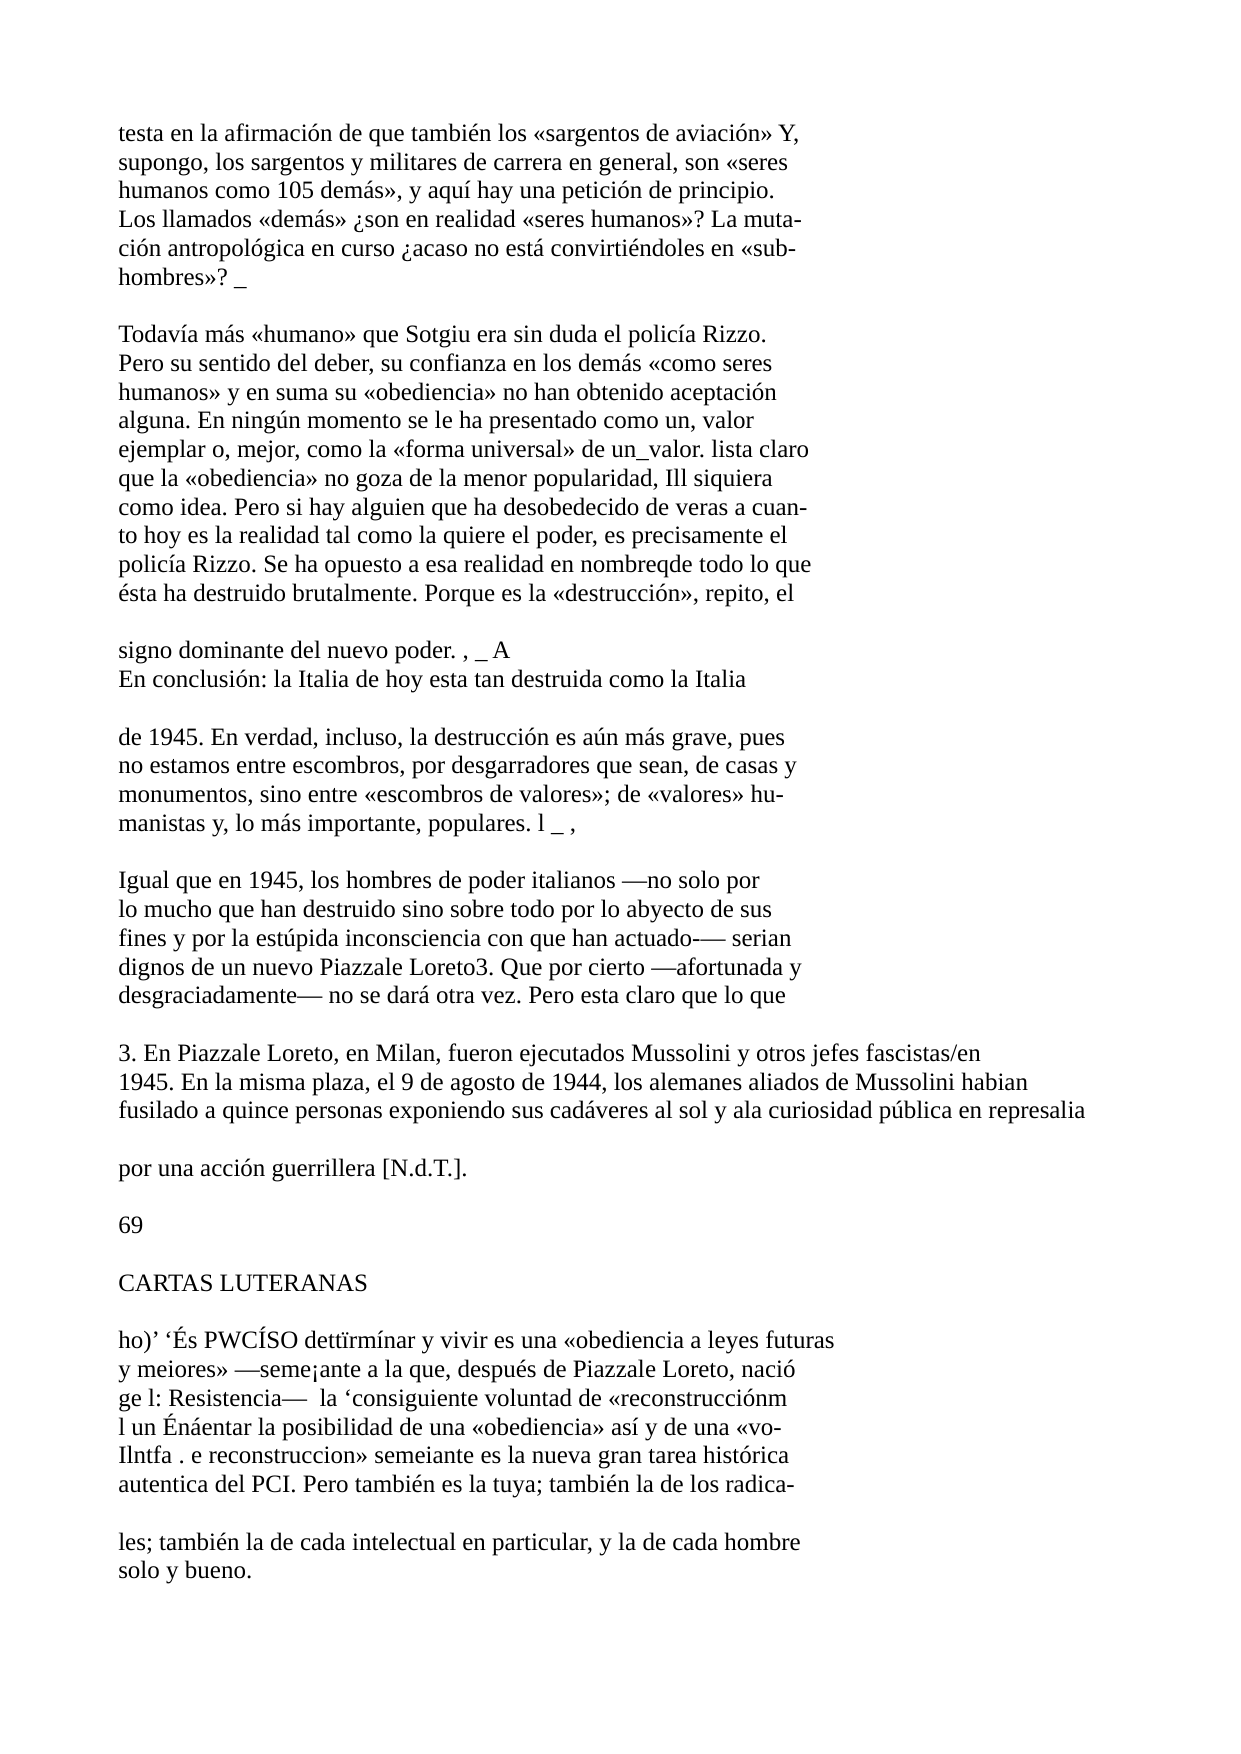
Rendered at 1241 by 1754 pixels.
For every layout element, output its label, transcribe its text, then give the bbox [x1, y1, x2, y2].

text monumentos, sino entre «escombros de valores»; de «valores» hu- [118, 779, 1122, 808]
text hombres»? _ [118, 262, 1122, 291]
text Todavía más «humano» que Sotgiu era sin duda el policía Rizzo. [118, 319, 1122, 348]
text solo y bueno. [118, 1556, 1122, 1584]
text 3. En Piazzale Loreto, en Milan, fueron ejecutados Mussolini y otros jefes fascistas/en [118, 1038, 1122, 1067]
text Pero su sentido del deber, su confianza en los demás «como seres [118, 348, 1122, 377]
text Igual que en 1945, los hombres de poder italianos —no solo por [118, 866, 1122, 894]
text signo dominante del nuevo poder. , _ A [118, 636, 1122, 664]
text policía Rizzo. Se ha opuesto a esa realidad en nombreqde todo lo que [118, 549, 1122, 578]
text que la «obediencia» no goza de la menor popularidad, Ill siquiera [118, 463, 1122, 492]
text testa en la afirmación de que también los «sargentos de aviación» Y, [118, 118, 1122, 147]
text autentica del PCI. Pero también es la tuya; también la de los radica- [118, 1469, 1122, 1498]
text CARTAS LUTERANAS [118, 1268, 1122, 1297]
text y meiores» —seme¡ante a la que, después de Piazzale Loreto, nació [118, 1354, 1122, 1383]
text 69 [118, 1211, 1122, 1239]
text ge l: Resistencia— la ‘consiguiente voluntad de «reconstrucciónm [118, 1383, 1122, 1412]
text Ilntfa . e reconstruccion» semeiante es la nueva gran tarea histórica [118, 1441, 1122, 1469]
text fusilado a quince personas exponiendo sus cadáveres al sol y ala curiosidad pública en represalia [118, 1096, 1122, 1124]
text les; también la de cada intelectual en particular, y la de cada hombre [118, 1527, 1122, 1556]
text de 1945. En verdad, incluso, la destrucción es aún más grave, pues [118, 722, 1122, 751]
text En conclusión: la Italia de hoy esta tan destruida como la Italia [118, 664, 1122, 693]
text humanos como 105 demás», y aquí hay una petición de principio. [118, 176, 1122, 204]
text fines y por la estúpida inconsciencia con que han actuado-— serian [118, 923, 1122, 952]
text to hoy es la realidad tal como la quiere el poder, es precisamente el [118, 521, 1122, 549]
text no estamos entre escombros, por desgarradores que sean, de casas y [118, 751, 1122, 779]
text Los llamados «demás» ¿son en realidad «seres humanos»? La muta- [118, 204, 1122, 233]
text desgraciadamente— no se dará otra vez. Pero esta claro que lo que [118, 981, 1122, 1009]
text humanos» y en suma su «obediencia» no han obtenido aceptación [118, 377, 1122, 406]
text ejemplar o, mejor, como la «forma universal» de un_valor. lista claro [118, 434, 1122, 463]
text alguna. En ningún momento se le ha presentado como un, valor [118, 406, 1122, 434]
text dignos de un nuevo Piazzale Loreto3. Que por cierto —afortunada y [118, 952, 1122, 981]
text ésta ha destruido brutalmente. Porque es la «destrucción», repito, el [118, 578, 1122, 607]
text ho)’ ‘És PWCÍSO dettïrmínar y vivir es una «obediencia a leyes futuras [118, 1326, 1122, 1354]
text l un Énáentar la posibilidad de una «obediencia» así y de una «vo- [118, 1412, 1122, 1441]
text lo mucho que han destruido sino sobre todo por lo abyecto de sus [118, 894, 1122, 923]
text por una acción guerrillera [N.d.T.]. [118, 1153, 1122, 1182]
text ción antropológica en curso ¿acaso no está convirtiéndoles en «sub- [118, 233, 1122, 262]
text supongo, los sargentos y militares de carrera en general, son «seres [118, 147, 1122, 176]
text 1945. En la misma plaza, el 9 de agosto de 1944, los alemanes aliados de Mussolini habian [118, 1067, 1122, 1096]
text como idea. Pero si hay alguien que ha desobedecido de veras a cuan- [118, 492, 1122, 521]
text manistas y, lo más importante, populares. l _ , [118, 808, 1122, 837]
